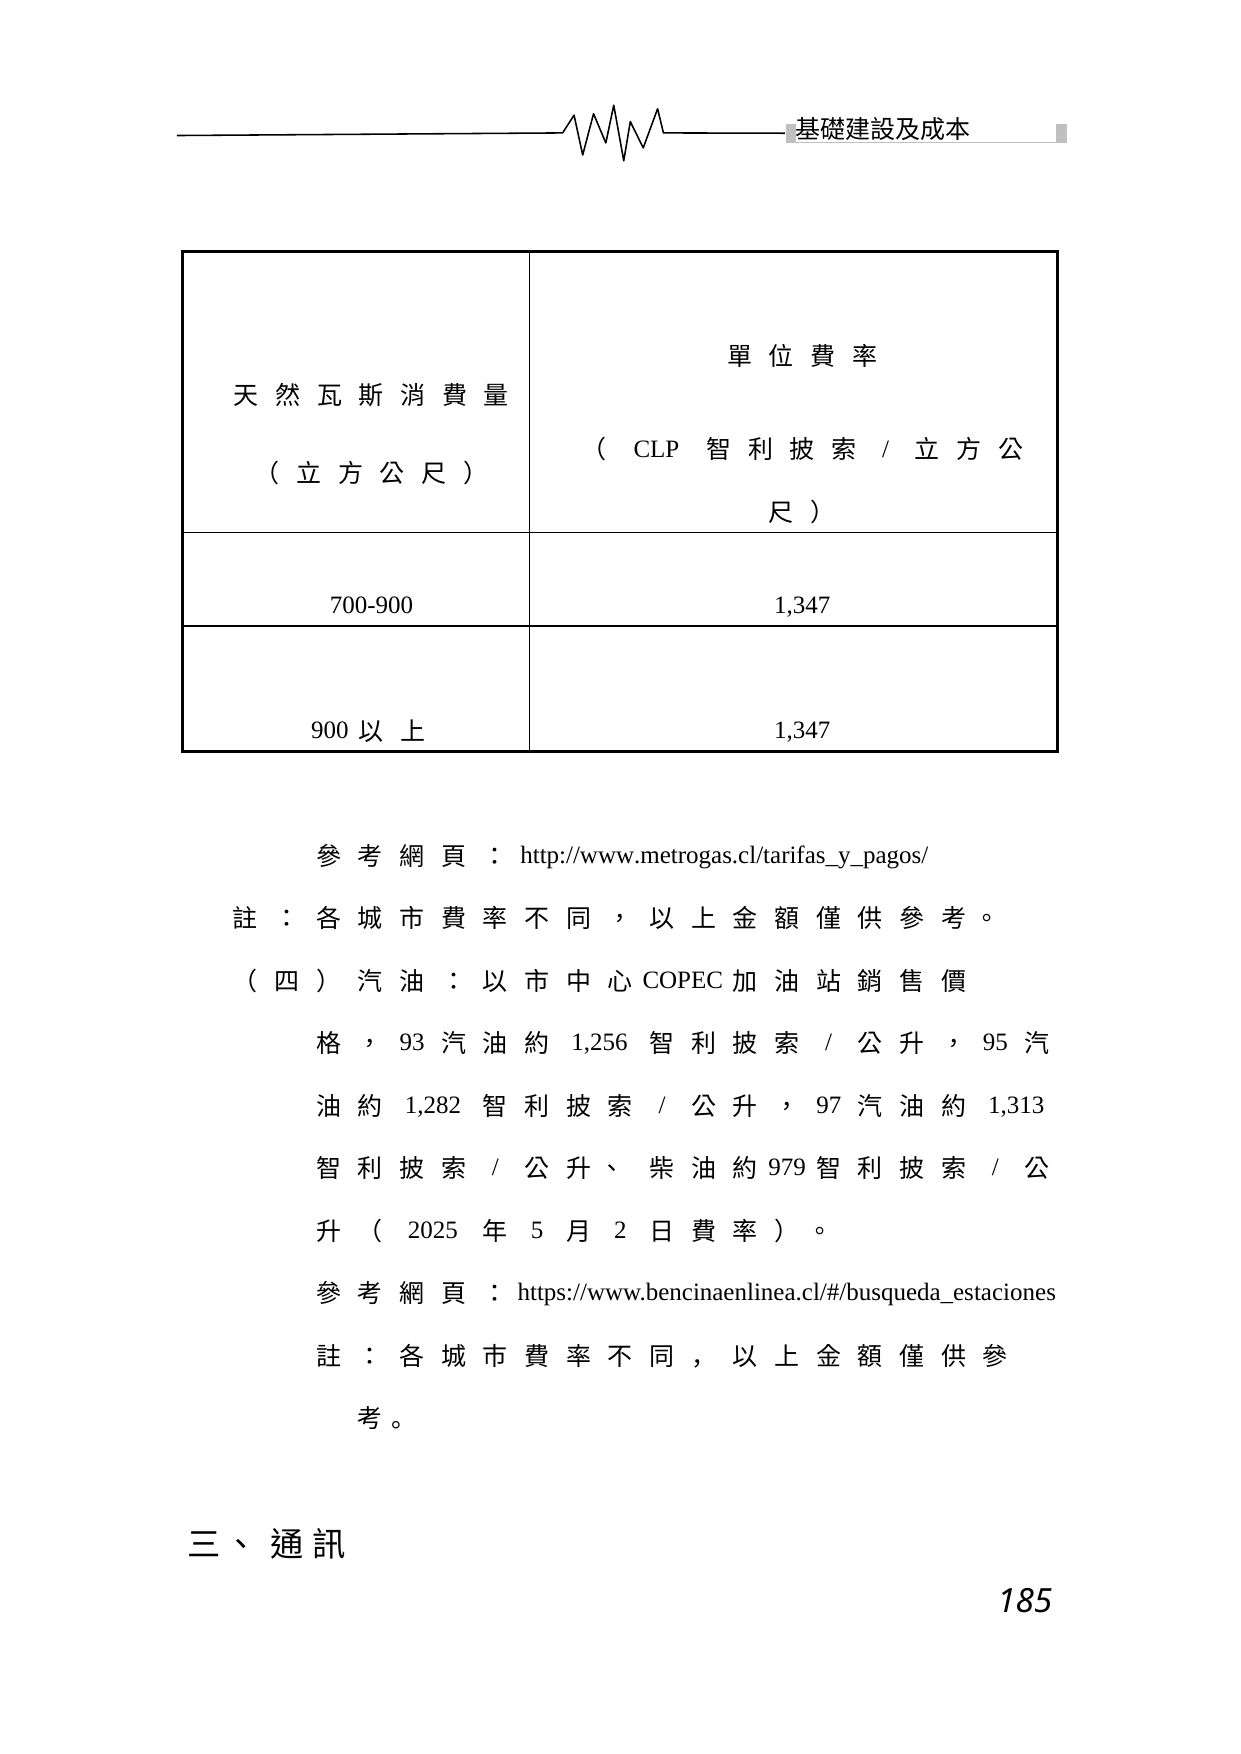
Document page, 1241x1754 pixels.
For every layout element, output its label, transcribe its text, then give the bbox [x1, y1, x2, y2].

table_cell 900以上 [184, 627, 529, 750]
table_cell 1,347 [530, 533, 1056, 625]
table_header 天然瓦斯消費量 （立方公尺） [184, 253, 529, 531]
table_cell 700-900 [184, 533, 529, 625]
table_header 單位費率 （CLP智利披索/立方公尺） [530, 253, 1056, 531]
text （四）汽油：以市中心COPEC加油站銷售價格，93汽油約1,256智利披索/公升，95汽油約1,282智利披索/公升，97汽油約1,313智利披索/公升、柴油約979智利披索/公升（2025年5月2日費率）。 [207, 938, 1058, 1250]
text 參考網頁：http://www.metrogas.cl/tarifas_y_pagos/ [183, 813, 1058, 875]
text 註：各城市費率不同，以上金額僅供參考。 [281, 1313, 1058, 1438]
text 參考網頁：https://www.bencinaenlinea.cl/#/busqueda_estaciones [281, 1250, 1058, 1313]
table_cell 1,347 [530, 627, 1056, 750]
text 註：各城市費率不同，以上金額僅供參考。 [183, 875, 1058, 938]
text 三、通訊 [183, 1500, 1058, 1563]
